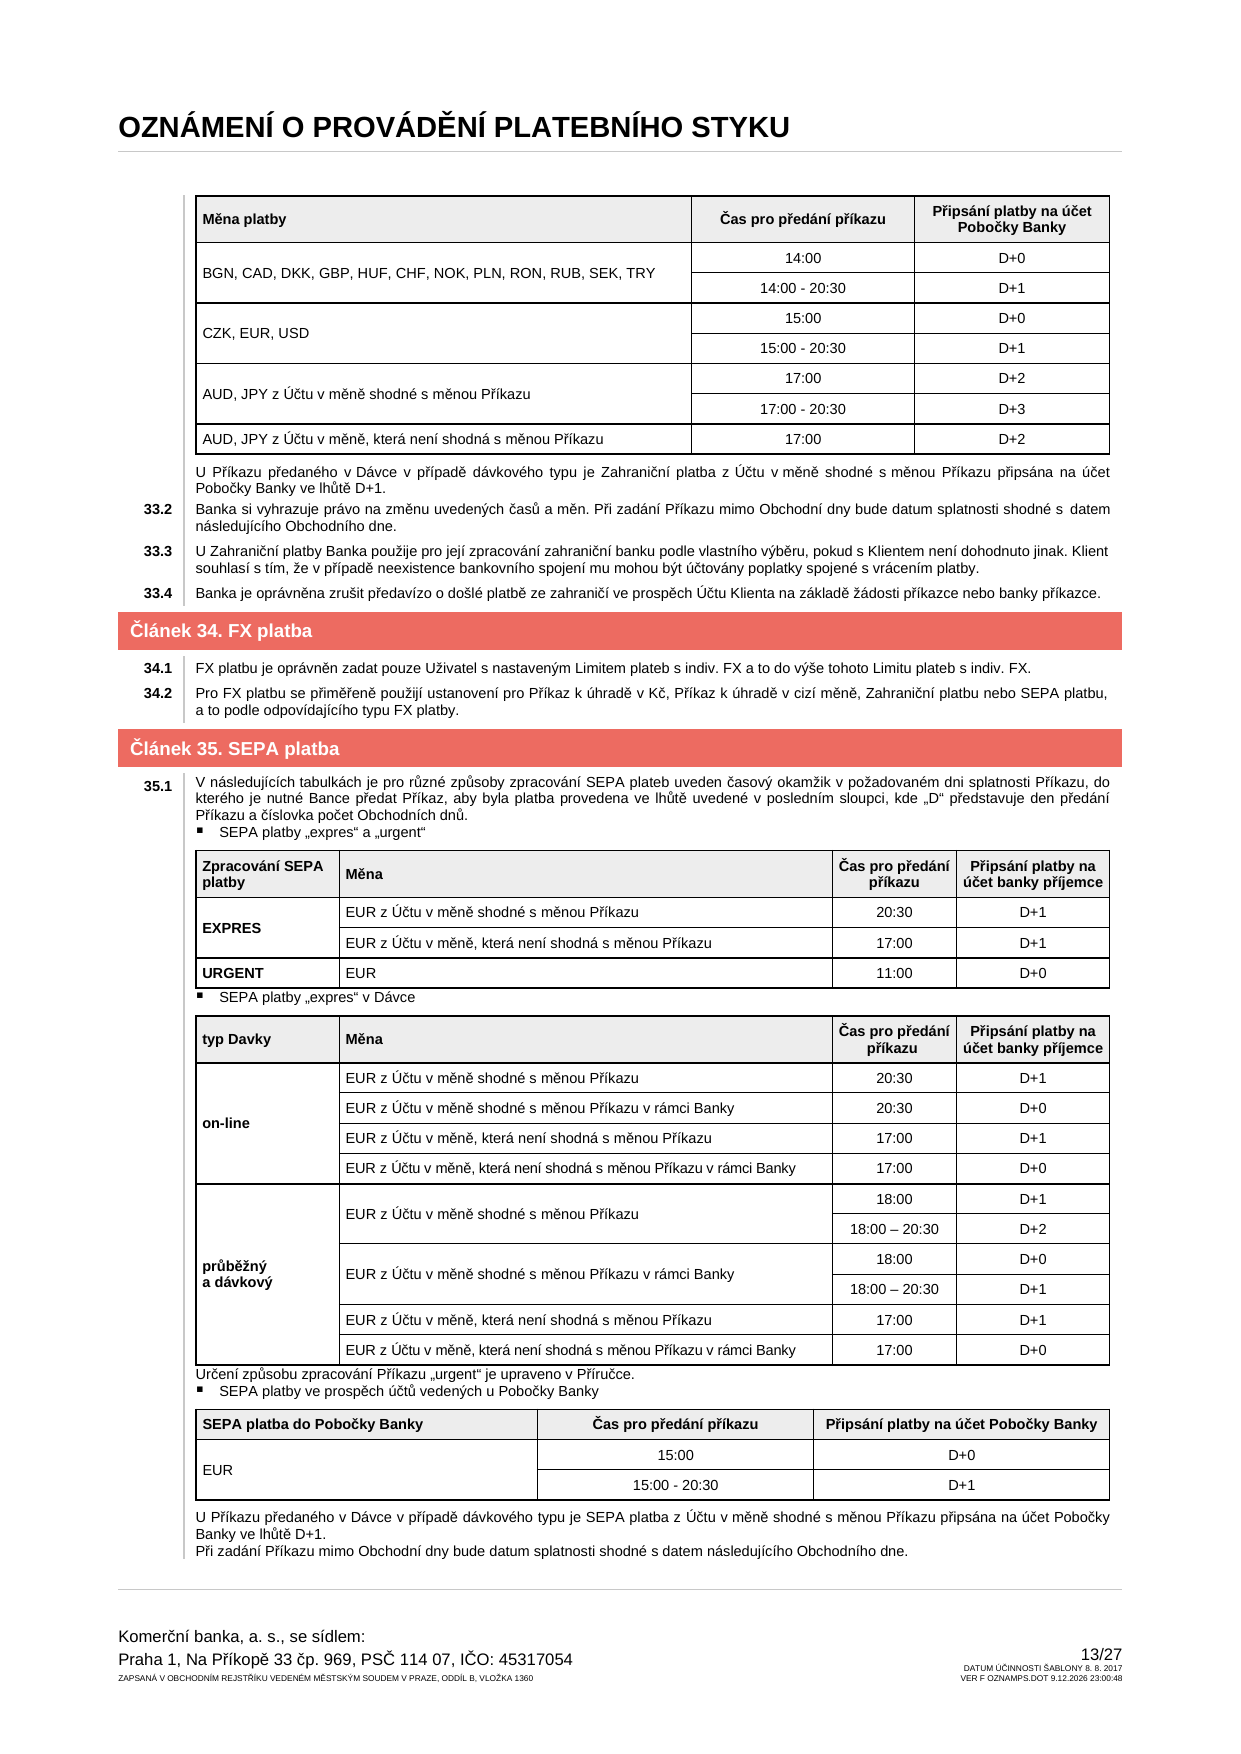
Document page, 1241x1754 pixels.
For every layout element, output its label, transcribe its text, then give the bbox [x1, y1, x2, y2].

table_header Měna [340, 1017, 832, 1062]
table_cell 15:00 [692, 304, 914, 332]
table_cell EUR z Účtu v měně shodné s měnou Příkazu [340, 1185, 832, 1243]
table_header SEPA platba do Pobočky Banky [197, 1410, 537, 1439]
table_cell 18:00 [833, 1244, 956, 1273]
table_cell EUR z Účtu v měně shodné s měnou Příkazu v rámci Banky [340, 1093, 832, 1122]
table_cell 18:00 [833, 1185, 956, 1213]
table_cell EUR [197, 1440, 537, 1499]
table_cell on-line [197, 1064, 339, 1183]
table_cell EUR z Účtu v měně, která není shodná s měnou Příkazu [340, 1305, 832, 1334]
table_cell EUR z Účtu v měně, která není shodná s měnou Příkazu [340, 1124, 832, 1153]
table_cell D+1 [957, 928, 1109, 957]
table_cell [118, 606, 1122, 612]
table_cell D+0 [814, 1440, 1109, 1469]
table_cell [118, 195, 183, 497]
table_cell Článek 35. SEPA platba [118, 729, 1122, 767]
table_cell D+2 [915, 364, 1109, 393]
table_cell Banka si vyhrazuje právo na změnu uvedených časů a měn. Při zadání Příkazu mimo Obchodní dny bude datum splatnosti shodné s datem následujícího Obchodního dne. [185, 497, 1122, 539]
table_header Měna platby [197, 197, 691, 242]
table_header Čas pro předání příkazu [833, 1017, 956, 1062]
table_cell 17:00 [833, 1124, 956, 1153]
table_cell EUR [340, 959, 832, 987]
table_cell 33.2 [118, 497, 183, 539]
table_header Připsání platby na účet banky příjemce [957, 1017, 1109, 1062]
table_header Zpracování SEPA platby [197, 851, 339, 897]
table_cell D+1 [957, 1064, 1109, 1092]
table_cell [118, 650, 1122, 656]
table_cell U Příkazu předaného v Dávce v případě dávkového typu je Zahraniční platba z Účtu v měně shodné s měnou Příkazu připsána na účet Pobočky Banky ve lhůtě D+1. [185, 195, 1122, 497]
table_cell EUR z Účtu v měně shodné s měnou Příkazu v rámci Banky [340, 1244, 832, 1304]
table_header Čas pro předání příkazu [692, 197, 914, 242]
table_cell 17:00 [833, 1305, 956, 1334]
table_cell D+0 [957, 1335, 1109, 1364]
table_header Připsání platby na účet Pobočky Banky [814, 1410, 1109, 1439]
table_cell 15:00 - 20:30 [538, 1470, 813, 1499]
table_cell 35.1 [118, 773, 183, 1559]
table_cell D+1 [957, 1124, 1109, 1153]
table_cell 17:00 [833, 928, 956, 957]
table_cell FX platbu je oprávněn zadat pouze Uživatel s nastaveným Limitem plateb s indiv. FX a to do výše tohoto Limitu plateb s indiv. FX. [185, 656, 1122, 681]
table_cell D+0 [957, 1244, 1109, 1273]
table_cell D+1 [957, 1275, 1109, 1304]
table_header Měna [340, 851, 832, 897]
table_cell 17:00 - 20:30 [692, 394, 914, 423]
table_cell D+0 [957, 1093, 1109, 1122]
table_cell [118, 1559, 1122, 1565]
table_cell 17:00 [833, 1154, 956, 1183]
table_cell Banka je oprávněna zrušit předavízo o došlé platbě ze zahraničí ve prospěch Účtu Klienta na základě žádosti příkazce nebo banky příkazce. [185, 581, 1122, 606]
table_cell 20:30 [833, 1093, 956, 1122]
table_cell 15:00 - 20:30 [692, 334, 914, 363]
table_cell [118, 767, 1122, 773]
table_header Připsání platby na účet Pobočky Banky [915, 197, 1109, 242]
table_cell EXPRES [197, 898, 339, 957]
table_cell AUD, JPY z Účtu v měně, která není shodná s měnou Příkazu [197, 425, 691, 453]
table_cell 17:00 [692, 425, 914, 453]
table_cell EUR z Účtu v měně, která není shodná s měnou Příkazu v rámci Banky [340, 1154, 832, 1183]
table_cell 34.2 [118, 681, 183, 723]
table_cell [118, 723, 1122, 729]
table_cell 34.1 [118, 656, 183, 681]
table_cell průběžný a dávkový [197, 1185, 339, 1364]
table_cell EUR z Účtu v měně shodné s měnou Příkazu [340, 898, 832, 927]
table_cell D+1 [957, 898, 1109, 927]
table_cell AUD, JPY z Účtu v měně shodné s měnou Příkazu [197, 364, 691, 423]
table_cell D+0 [957, 1154, 1109, 1183]
table_cell D+3 [915, 394, 1109, 423]
table_cell 20:30 [833, 898, 956, 927]
table_cell D+2 [957, 1214, 1109, 1243]
table_header Čas pro předání příkazu [538, 1410, 813, 1439]
table_cell 17:00 [833, 1335, 956, 1364]
table_header typ Davky [197, 1017, 339, 1062]
table_cell D+1 [957, 1185, 1109, 1213]
table_cell D+2 [915, 425, 1109, 453]
table_header Čas pro předání příkazu [833, 851, 956, 897]
table_cell EUR z Účtu v měně, která není shodná s měnou Příkazu [340, 928, 832, 957]
table_cell 33.3 [118, 539, 183, 581]
table_cell 18:00 – 20:30 [833, 1214, 956, 1243]
table_cell D+1 [915, 334, 1109, 363]
table_cell 18:00 – 20:30 [833, 1275, 956, 1304]
table_cell D+0 [915, 243, 1109, 272]
table_cell EUR z Účtu v měně, která není shodná s měnou Příkazu v rámci Banky [340, 1335, 832, 1364]
table_cell D+1 [814, 1470, 1109, 1499]
table_cell Pro FX platbu se přiměřeně použijí ustanovení pro Příkaz k úhradě v Kč, Příkaz k úhradě v cizí měně, Zahraniční platbu nebo SEPA platbu, a to podle odpovídajícího typu FX platby. [185, 681, 1122, 723]
table_cell 17:00 [692, 364, 914, 393]
table_cell D+0 [915, 304, 1109, 332]
table_cell Článek 34. FX platba [118, 612, 1122, 650]
table_cell 33.4 [118, 581, 183, 606]
table_cell 20:30 [833, 1064, 956, 1092]
table_cell D+0 [957, 959, 1109, 987]
table_cell 14:00 [692, 243, 914, 272]
table_header Připsání platby na účet banky příjemce [957, 851, 1109, 897]
table_cell URGENT [197, 959, 339, 987]
table_cell 14:00 - 20:30 [692, 273, 914, 302]
table_cell 15:00 [538, 1440, 813, 1469]
table_cell D+1 [957, 1305, 1109, 1334]
table_cell CZK, EUR, USD [197, 304, 691, 363]
table_cell D+1 [915, 273, 1109, 302]
table_cell 11:00 [833, 959, 956, 987]
table_cell EUR z Účtu v měně shodné s měnou Příkazu [340, 1064, 832, 1092]
table_cell V následujících tabulkách je pro různé způsoby zpracování SEPA plateb uveden časový okamžik v požadovaném dni splatnosti Příkazu, do kterého je nutné Bance předat Příkaz, aby byla platba provedena ve lhůtě uvedené v posledním sloupci, kde „D“ představuje den předání Příkazu a číslovka počet Obchodních dnů. SEPA platby „expres“ a „urgent“ SEPA platby „expres“ v Dávce Určení způsobu zpracování Příkazu „urgent“ je upraveno v Příručce. SEPA platby ve prospěch účtů vedených u Pobočky Banky U Příkazu předaného v Dávce v případě dávkového typu je SEPA platba z Účtu v měně shodné s měnou Příkazu připsána na účet Pobočky Banky ve lhůtě D+1. Při zadání Příkazu mimo Obchodní dny bude datum splatnosti shodné s datem následujícího Obchodního dne. [185, 773, 1122, 1559]
table_cell BGN, CAD, DKK, GBP, HUF, CHF, NOK, PLN, RON, RUB, SEK, TRY [197, 243, 691, 302]
table_cell U Zahraniční platby Banka použije pro její zpracování zahraniční banku podle vlastního výběru, pokud s Klientem není dohodnuto jinak. Klient souhlasí s tím, že v případě neexistence bankovního spojení mu mohou být účtovány poplatky spojené s vrácením platby. [185, 539, 1122, 581]
